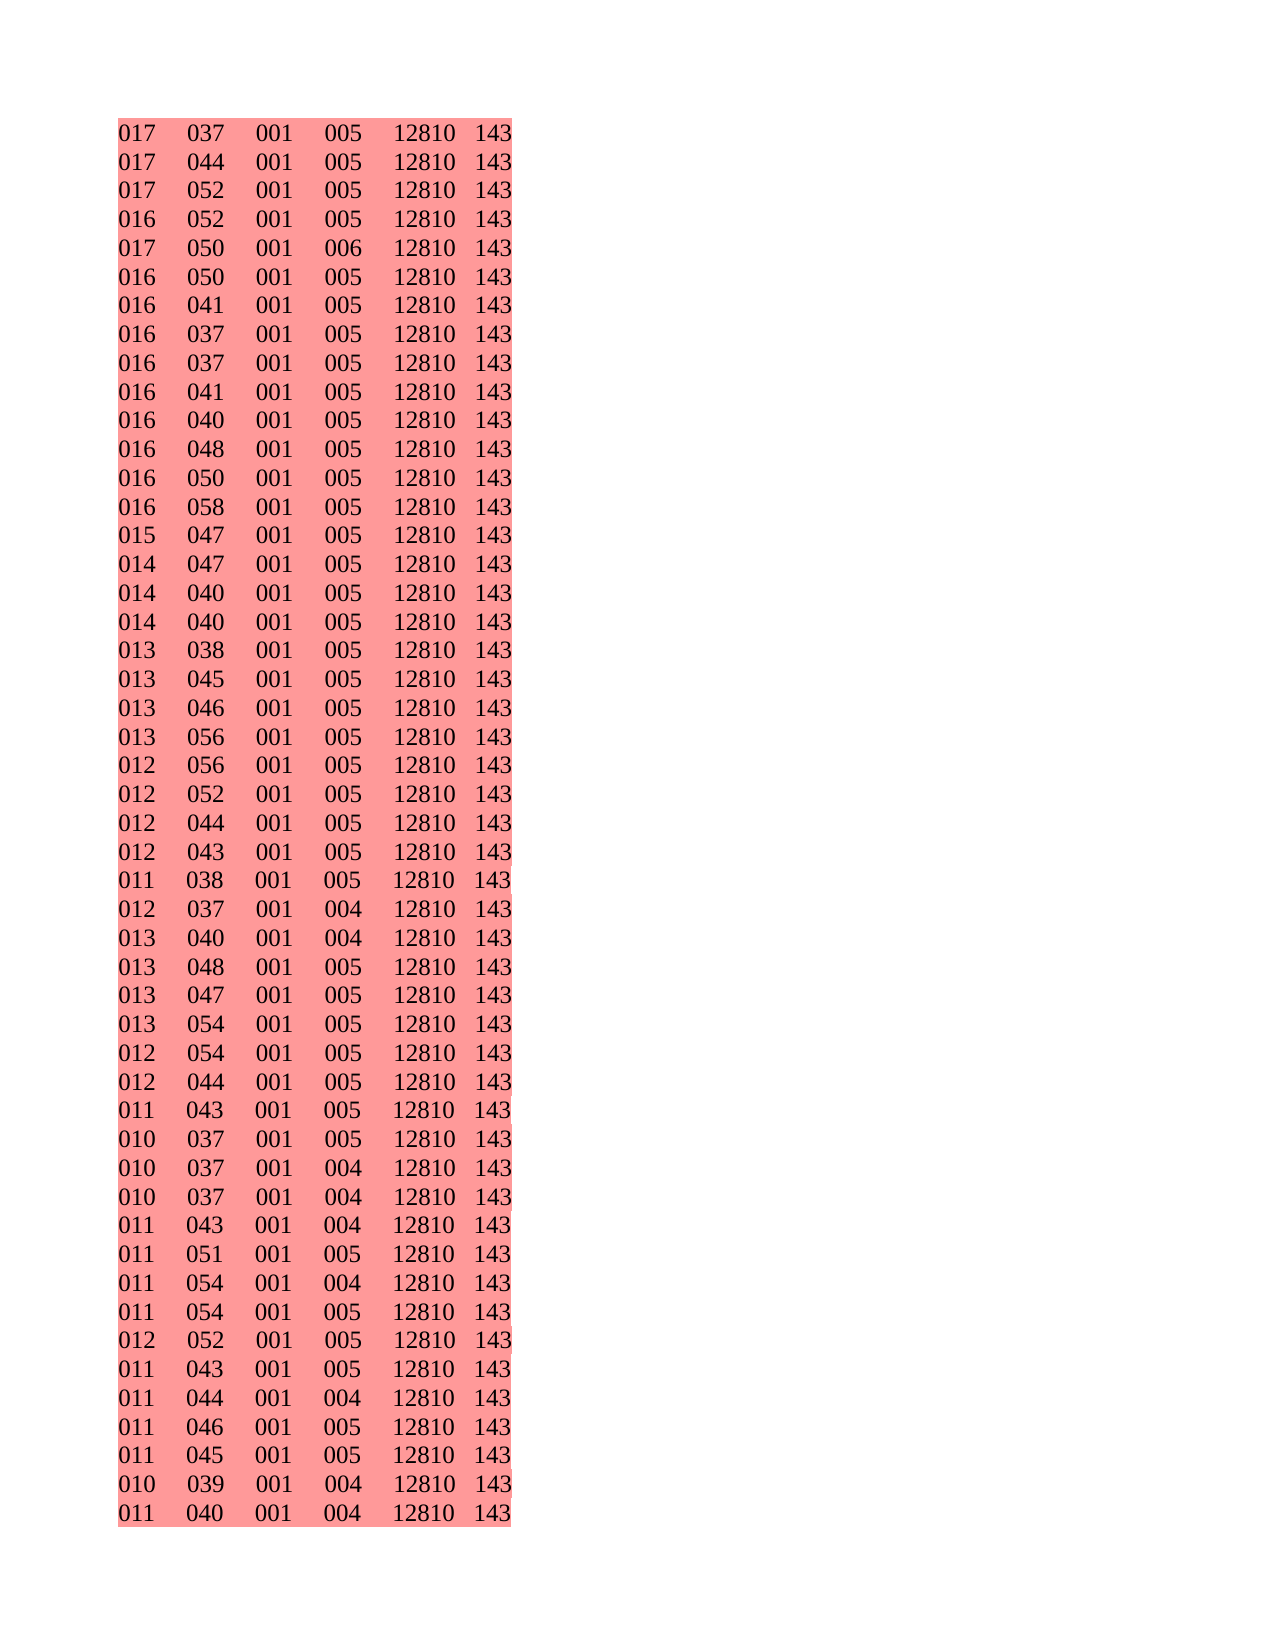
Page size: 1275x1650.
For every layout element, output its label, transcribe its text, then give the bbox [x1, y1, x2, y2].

text 014 040 001 005 12810 143 [118, 578, 1157, 607]
text 010 037 001 004 12810 143 [118, 1182, 1157, 1211]
text 011 054 001 004 12810 143 [118, 1268, 1157, 1297]
text 012 044 001 005 12810 143 [118, 1067, 1157, 1096]
text 012 043 001 005 12810 143 [118, 837, 1157, 866]
text 011 038 001 005 12810 143 [118, 866, 1157, 894]
text 013 038 001 005 12810 143 [118, 636, 1157, 664]
text 011 054 001 005 12810 143 [118, 1297, 1157, 1326]
text 011 043 001 005 12810 143 [118, 1354, 1157, 1383]
text 017 052 001 005 12810 143 [118, 176, 1157, 204]
text 014 047 001 005 12810 143 [118, 549, 1157, 578]
text 010 037 001 004 12810 143 [118, 1153, 1157, 1182]
text 016 037 001 005 12810 143 [118, 348, 1157, 377]
text 011 040 001 004 12810 143 [118, 1498, 1157, 1527]
text 013 045 001 005 12810 143 [118, 664, 1157, 693]
text 016 040 001 005 12810 143 [118, 406, 1157, 434]
text 015 047 001 005 12810 143 [118, 521, 1157, 549]
text 016 050 001 005 12810 143 [118, 262, 1157, 291]
text 010 037 001 005 12810 143 [118, 1124, 1157, 1153]
text 016 037 001 005 12810 143 [118, 319, 1157, 348]
text 016 041 001 005 12810 143 [118, 291, 1157, 319]
text 012 044 001 005 12810 143 [118, 808, 1157, 837]
text 016 050 001 005 12810 143 [118, 463, 1157, 492]
text 012 054 001 005 12810 143 [118, 1038, 1157, 1067]
text 017 044 001 005 12810 143 [118, 147, 1157, 176]
text 011 051 001 005 12810 143 [118, 1239, 1157, 1268]
text 012 052 001 005 12810 143 [118, 779, 1157, 808]
text 011 044 001 004 12810 143 [118, 1383, 1157, 1412]
text 014 040 001 005 12810 143 [118, 607, 1157, 636]
text 013 040 001 004 12810 143 [118, 923, 1157, 952]
text 016 041 001 005 12810 143 [118, 377, 1157, 406]
text 012 052 001 005 12810 143 [118, 1326, 1157, 1354]
text 012 056 001 005 12810 143 [118, 751, 1157, 779]
text 017 050 001 006 12810 143 [118, 233, 1157, 262]
text 012 037 001 004 12810 143 [118, 894, 1157, 923]
text 011 045 001 005 12810 143 [118, 1441, 1157, 1469]
text 011 046 001 005 12810 143 [118, 1412, 1157, 1441]
text 016 052 001 005 12810 143 [118, 204, 1157, 233]
text 013 056 001 005 12810 143 [118, 722, 1157, 751]
text 013 048 001 005 12810 143 [118, 952, 1157, 981]
text 010 039 001 004 12810 143 [118, 1469, 1157, 1498]
text 011 043 001 004 12810 143 [118, 1211, 1157, 1239]
text 016 058 001 005 12810 143 [118, 492, 1157, 521]
text 013 054 001 005 12810 143 [118, 1009, 1157, 1038]
text 017 037 001 005 12810 143 [118, 118, 1157, 147]
text 013 047 001 005 12810 143 [118, 981, 1157, 1009]
text 013 046 001 005 12810 143 [118, 693, 1157, 722]
text 011 043 001 005 12810 143 [118, 1096, 1157, 1124]
text 016 048 001 005 12810 143 [118, 434, 1157, 463]
